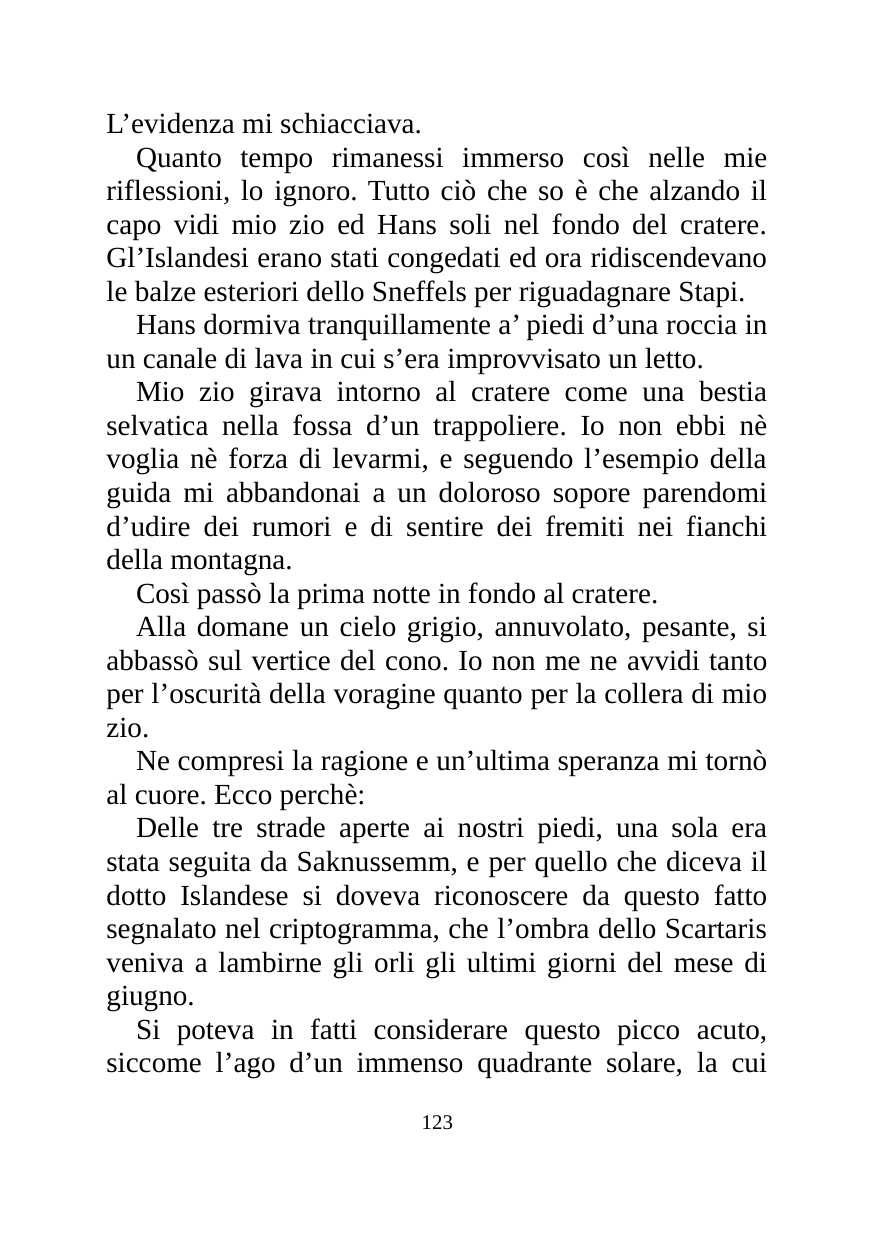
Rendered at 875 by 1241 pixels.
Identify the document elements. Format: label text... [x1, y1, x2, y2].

text Si poteva in fatti considerare questo picco acuto, siccome l’ago d’un immenso quadrante solare, la cui [106, 1012, 768, 1079]
text Così passò la prima notte in fondo al cratere. [106, 576, 768, 609]
text Hans dormiva tranquillamente a’ piedi d’una roccia in un canale di lava in cui s’era improvvisato un letto. [106, 307, 768, 374]
text Quanto tempo rimanessi immerso così nelle mie riflessioni, lo ignoro. Tutto ciò che so è che alzando il capo vidi mio zio ed Hans soli nel fondo del cratere. Gl’Islandesi erano stati congedati ed ora ridiscendevano le balze esteriori dello Sneffels per riguadagnare Stapi. [106, 140, 768, 307]
text Mio zio girava intorno al cratere come una bestia selvatica nella fossa d’un trappoliere. Io non ebbi nè voglia nè forza di levarmi, e seguendo l’esempio della guida mi abbandonai a un doloroso sopore parendomi d’udire dei rumori e di sentire dei fremiti nei fianchi della montagna. [106, 374, 768, 576]
text Delle tre strade aperte ai nostri piedi, una sola era stata seguita da Saknussemm, e per quello che diceva il dotto Islandese si doveva riconoscere da questo fatto segnalato nel criptogramma, che l’ombra dello Scartaris veniva a lambirne gli orli gli ultimi giorni del mese di giugno. [106, 811, 768, 1012]
text Alla domane un cielo grigio, annuvolato, pesante, si abbassò sul vertice del cono. Io non me ne avvidi tanto per l’oscurità della voragine quanto per la collera di mio zio. [106, 609, 768, 743]
text Ne compresi la ragione e un’ultima speranza mi tornò al cuore. Ecco perchè: [106, 743, 768, 811]
text L’evidenza mi schiacciava. [106, 106, 768, 140]
